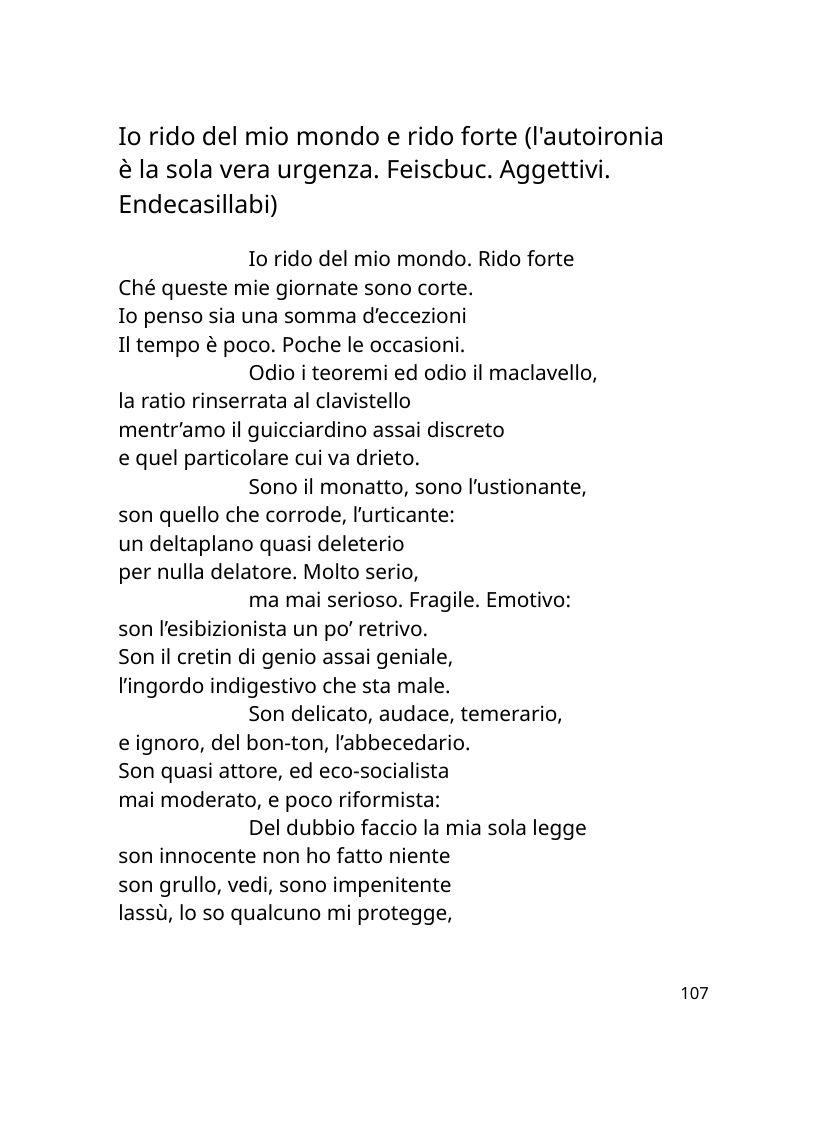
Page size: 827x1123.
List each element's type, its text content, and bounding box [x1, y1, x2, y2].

text Odio i teoremi ed odio il maclavello, [118, 358, 709, 387]
text Io rido del mio mondo. Rido forte [118, 244, 709, 273]
text Sono il monatto, sono l’ustionante, [118, 472, 709, 500]
subtitle è la sola vera urgenza. Feiscbuc. Aggettivi. [118, 152, 709, 186]
text ma mai serioso. Fragile. Emotivo: [118, 586, 709, 614]
text la ratio rinserrata al clavistello [118, 387, 709, 415]
text per nulla delatore. Molto serio, [118, 557, 709, 586]
text son innocente non ho fatto niente [118, 842, 709, 870]
text Io penso sia una somma d’eccezioni [118, 301, 709, 330]
text mentr’amo il guicciardino assai discreto [118, 415, 709, 443]
text Del dubbio faccio la mia sola legge [118, 813, 709, 842]
text e ignoro, del bon-ton, l’abbecedario. [118, 728, 709, 756]
text un deltaplano quasi deleterio [118, 529, 709, 557]
text son grullo, vedi, sono impenitente [118, 870, 709, 898]
text Ché queste mie giornate sono corte. [118, 273, 709, 301]
text Il tempo è poco. Poche le occasioni. [118, 330, 709, 358]
text mai moderato, e poco riformista: [118, 785, 709, 813]
text e quel particolare cui va drieto. [118, 443, 709, 472]
subtitle Io rido del mio mondo e rido forte (l'autoironia [118, 118, 709, 152]
text lassù, lo so qualcuno mi protegge, [118, 898, 709, 927]
text Son delicato, audace, temerario, [118, 699, 709, 728]
text l’ingordo indigestivo che sta male. [118, 671, 709, 699]
text son quello che corrode, l’urticante: [118, 500, 709, 529]
text Son quasi attore, ed eco-socialista [118, 756, 709, 785]
text son l’esibizionista un po’ retrivo. [118, 614, 709, 642]
subtitle Endecasillabi) [118, 186, 709, 220]
text Son il cretin di genio assai geniale, [118, 642, 709, 671]
